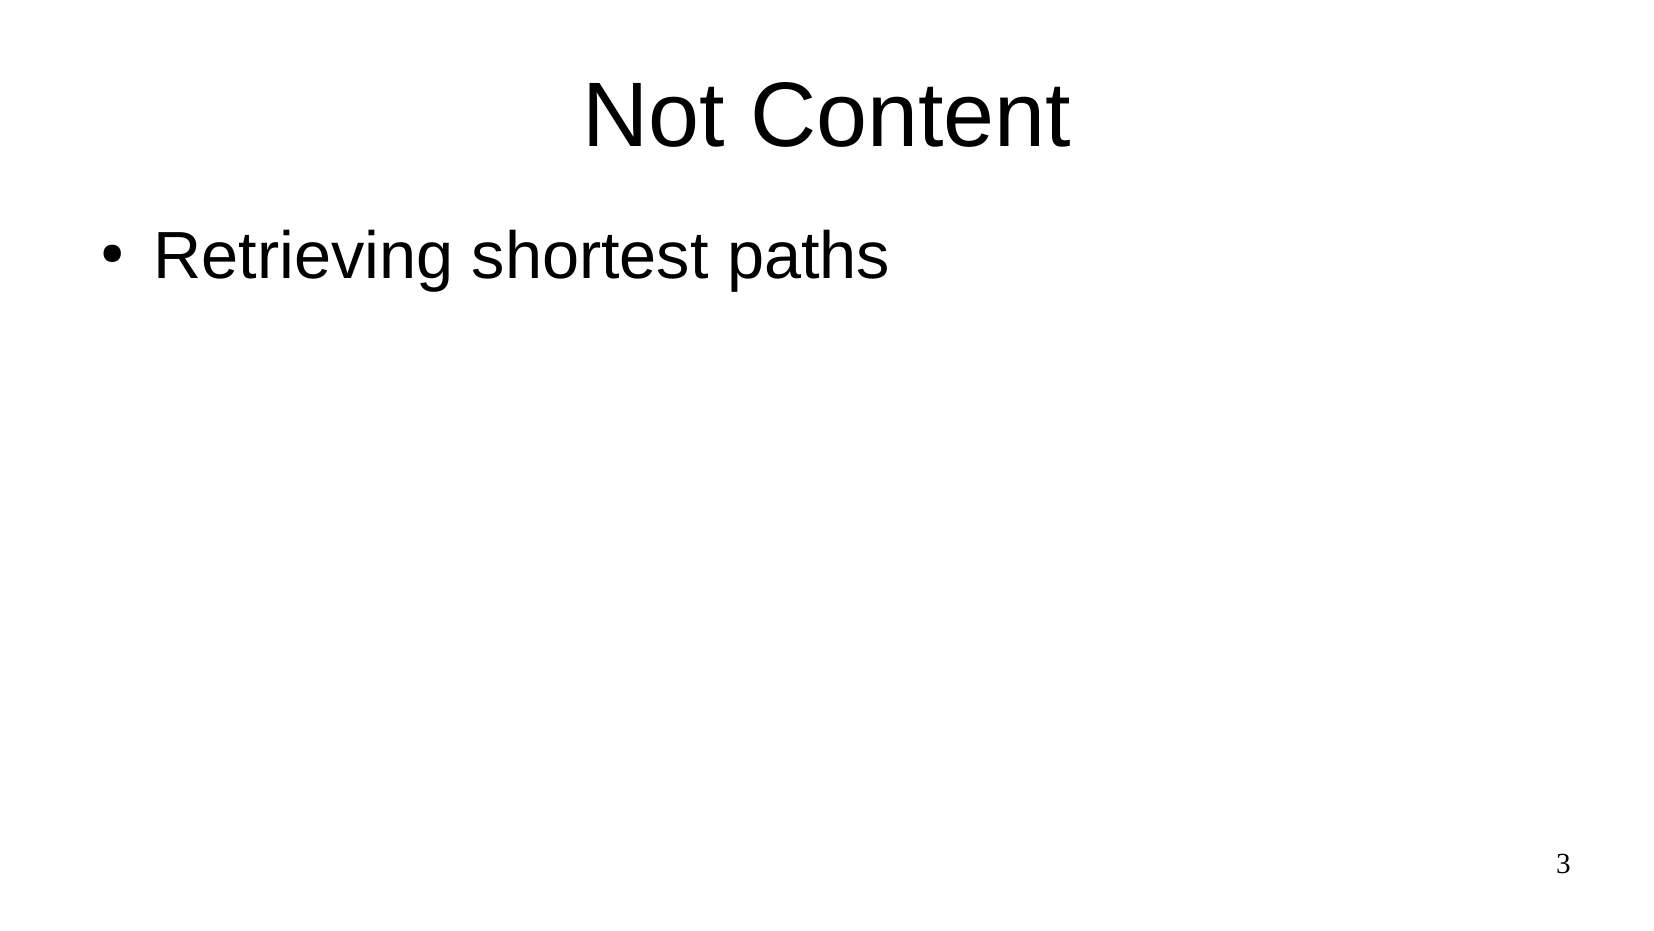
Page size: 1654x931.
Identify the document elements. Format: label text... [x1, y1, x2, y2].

title Not Content [82, 37, 1571, 193]
list Retrieving shortest paths [82, 217, 1571, 758]
